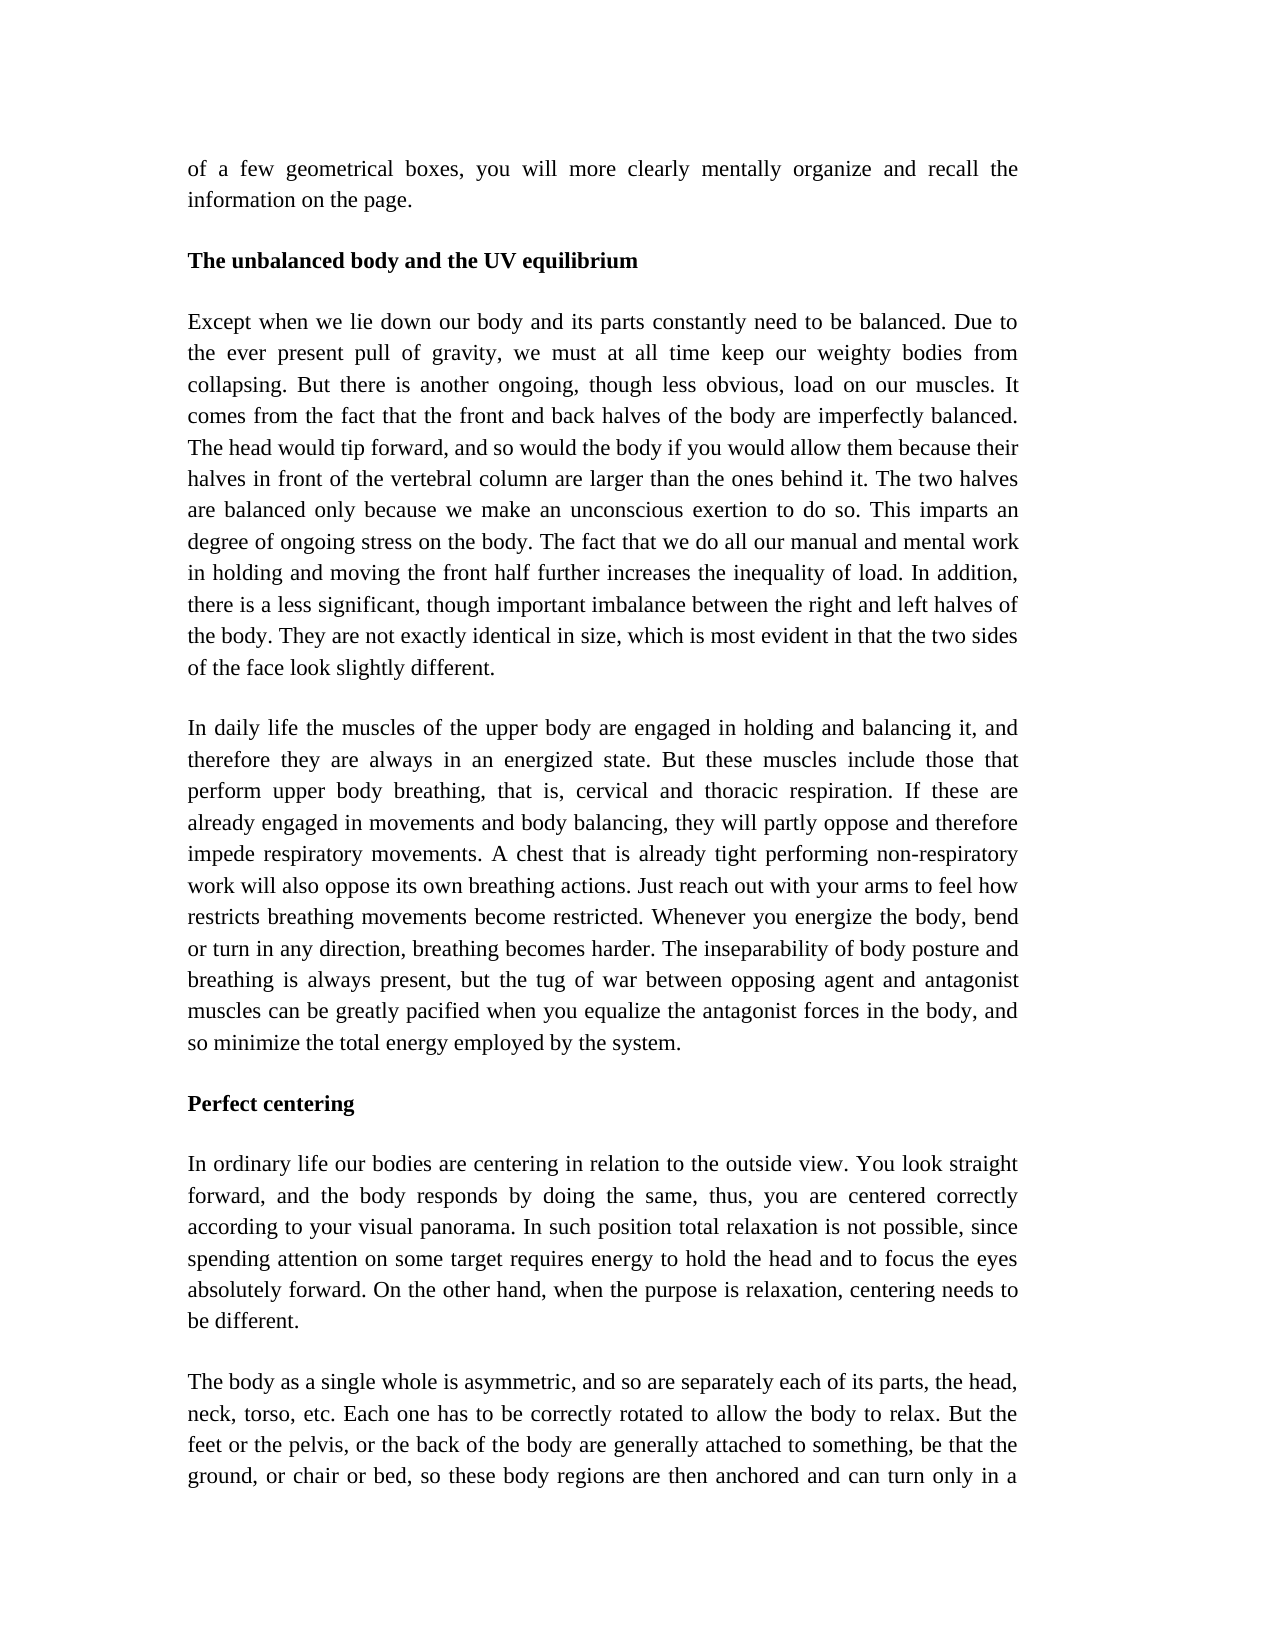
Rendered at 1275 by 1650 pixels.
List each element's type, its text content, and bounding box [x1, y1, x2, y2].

text In daily life the muscles of the upper body are engaged in holding and balancing it, and therefore they are always in an energized state. But these muscles include those that perform upper body breathing, that is, cervical and thoracic respiration. If these are already engaged in movements and body balancing, they will partly oppose and therefore impede respiratory movements. A chest that is already tight performing non-respiratory work will also oppose its own breathing actions. Just reach out with your arms to feel how restricts breathing movements become restricted. Whenever you energize the body, bend or turn in any direction, breathing becomes harder. The inseparability of body posture and breathing is always present, but the tug of war between opposing agent and antagonist muscles can be greatly pacified when you equalize the antagonist forces in the body, and so minimize the total energy employed by the system. [187, 709, 1020, 1055]
text The unbalanced body and the UV equilibrium [187, 242, 1020, 273]
text Except when we lie down our body and its parts constantly need to be balanced. Due to the ever present pull of gravity, we must at all time keep our weighty bodies from collapsing. But there is another ongoing, though less obvious, load on our muscles. It comes from the fact that the front and back halves of the body are imperfectly balanced. The head would tip forward, and so would the body if you would allow them because their halves in front of the vertebral column are larger than the ones behind it. The two halves are balanced only because we make an unconscious exertion to do so. This imparts an degree of ongoing stress on the body. The fact that we do all our manual and mental work in holding and moving the front half further increases the inequality of load. In addition, there is a less significant, though important imbalance between the right and left halves of the body. They are not exactly identical in size, which is most evident in that the two sides of the face look slightly different. [187, 303, 1020, 680]
text of a few geometrical boxes, you will more clearly mentally organize and recall the information on the page. [187, 150, 1020, 213]
text In ordinary life our bodies are centering in relation to the outside view. You look straight forward, and the body responds by doing the same, thus, you are centered correctly according to your visual panorama. In such position total relaxation is not possible, since spending attention on some target requires energy to hold the head and to focus the eyes absolutely forward. On the other hand, when the purpose is relaxation, centering needs to be different. [187, 1145, 1020, 1334]
text The body as a single whole is asymmetric, and so are separately each of its parts, the head, neck, torso, etc. Each one has to be correctly rotated to allow the body to relax. But the feet or the pelvis, or the back of the body are generally attached to something, be that the ground, or chair or bed, so these body regions are then anchored and can turn only in a [187, 1363, 1020, 1489]
text Perfect centering [187, 1084, 1020, 1116]
